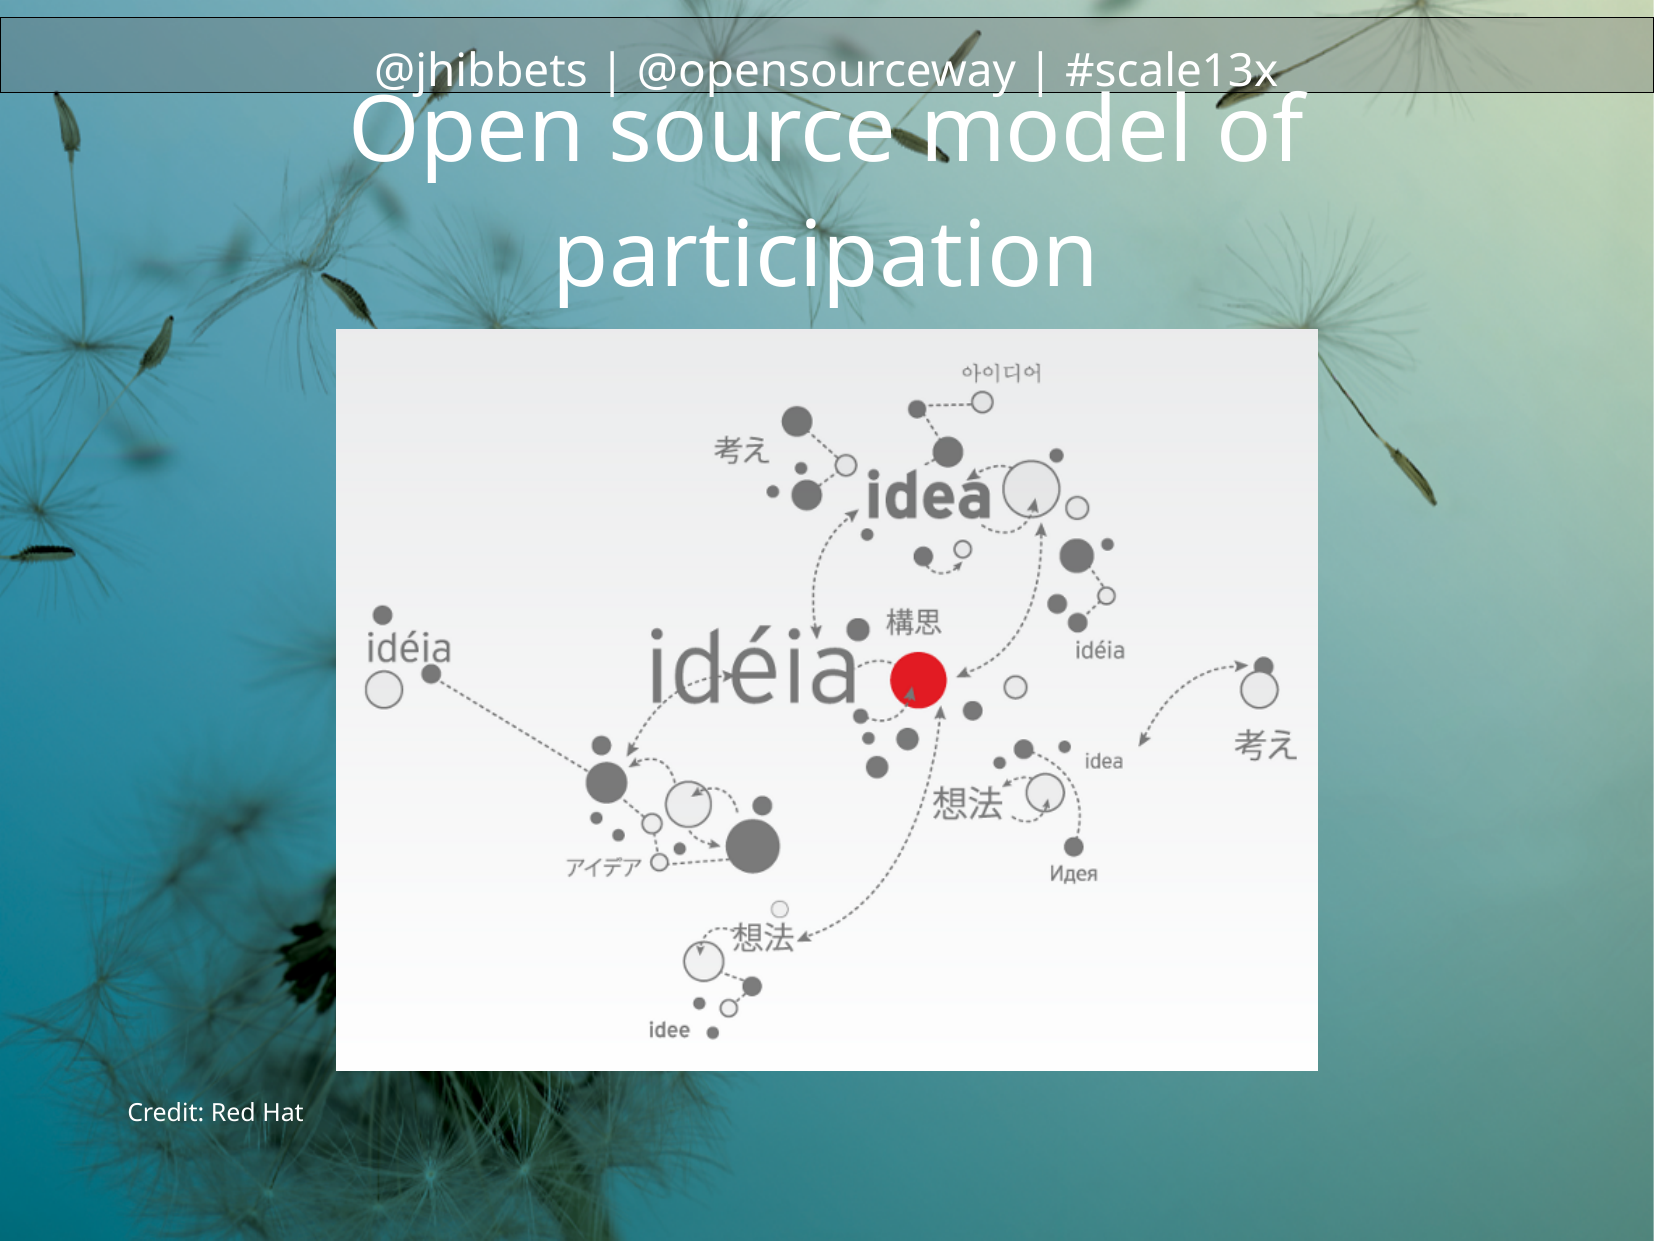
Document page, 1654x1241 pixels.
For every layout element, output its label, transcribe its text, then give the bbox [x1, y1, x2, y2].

title Open source model of participation [82, 84, 1571, 292]
picture [0, 0, 1654, 17]
text_box Credit: Red Hat [112, 1087, 325, 1128]
picture [0, 93, 1654, 1241]
